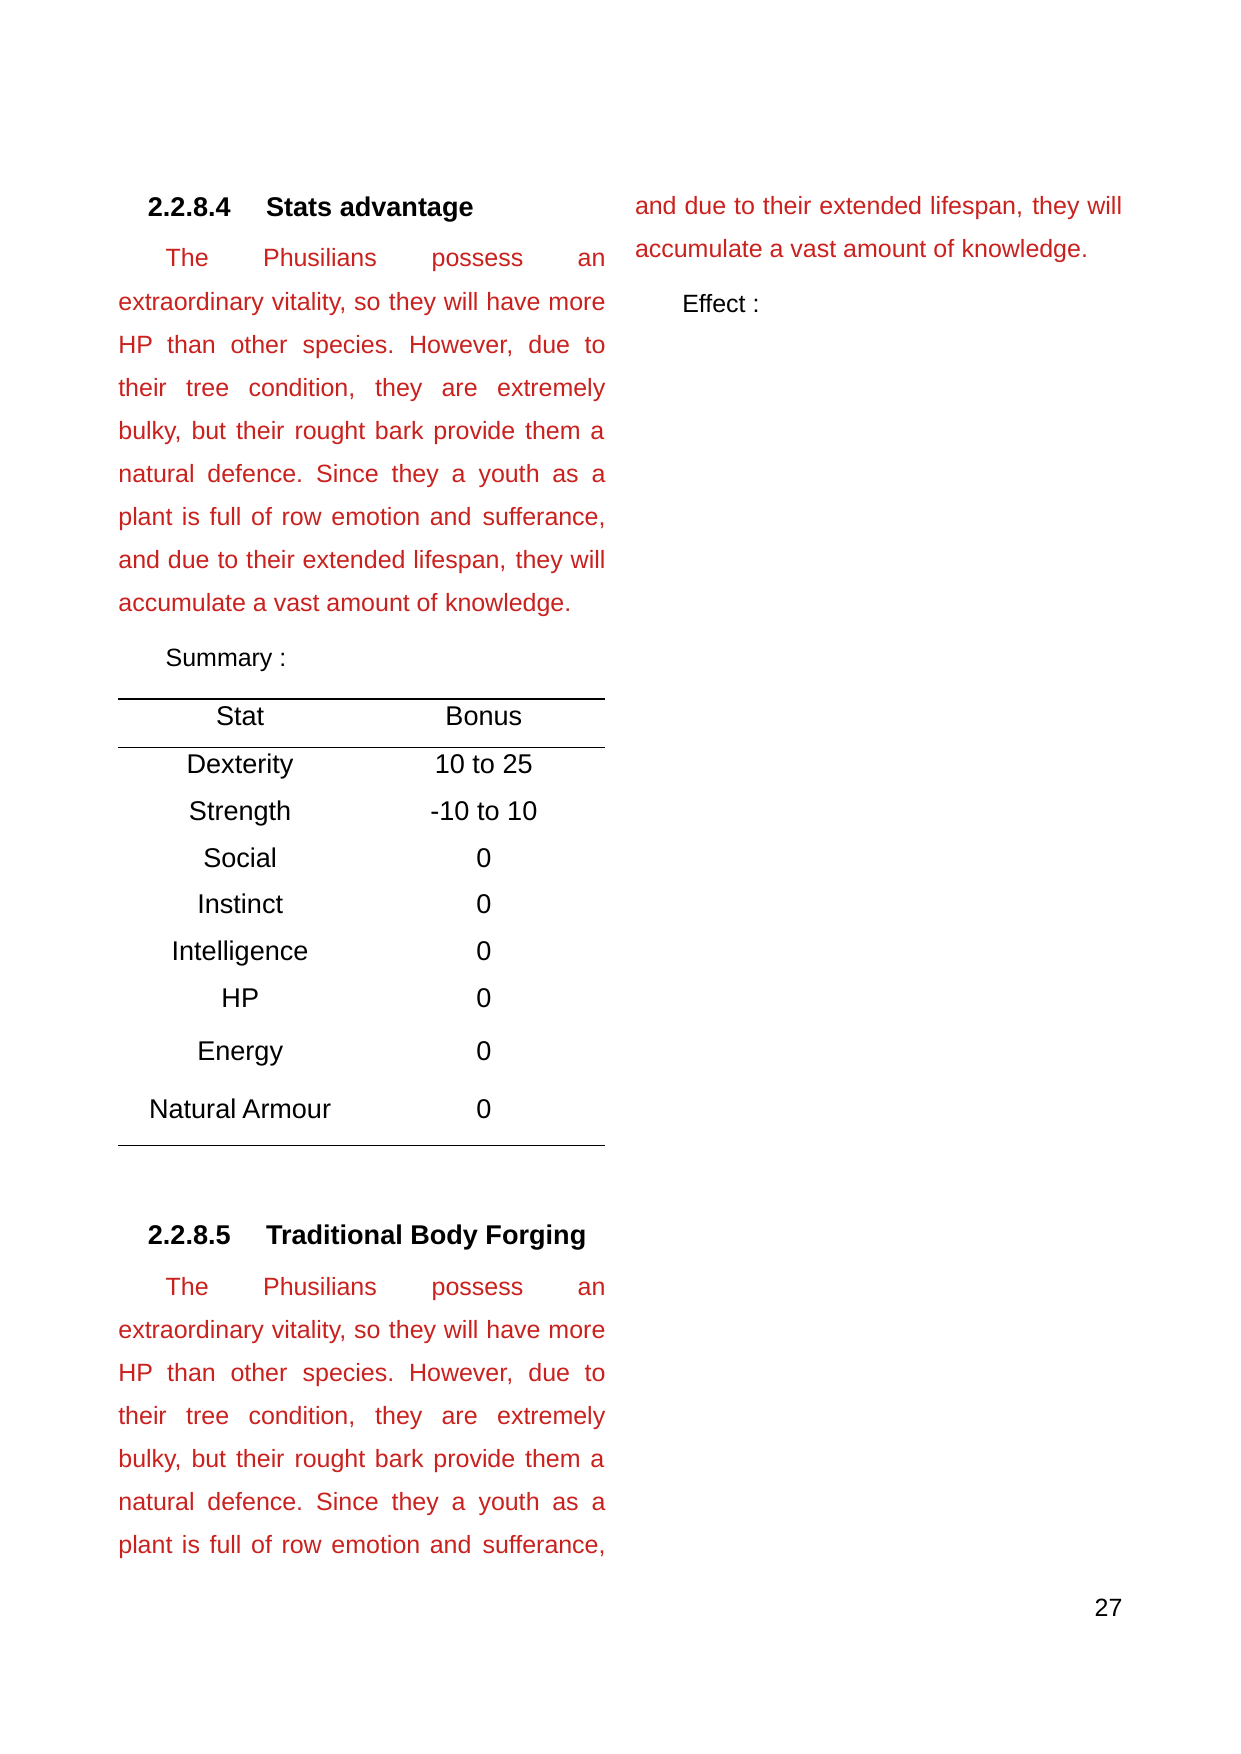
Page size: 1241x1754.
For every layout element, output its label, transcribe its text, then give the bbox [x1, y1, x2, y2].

table_cell -10 to 10 [362, 795, 605, 842]
subtitle Stats advantage [118, 191, 605, 222]
table_cell Instinct [118, 889, 362, 935]
table_cell 0 [362, 842, 605, 888]
text The Phusilians possess an extraordinary vitality, so they will have more HP than other species. However, due to their tree condition, they are extremely bulky, but their rought bark provide them a natural defence. Since they a youth as a plant is full of row emotion and sufferance, and due to their extended lifespan, they will accumulate a vast amount of knowledge. [118, 243, 605, 617]
table_cell 0 [362, 1087, 605, 1145]
subtitle Traditional Body Forging [118, 1219, 605, 1250]
table_cell Social [118, 842, 362, 888]
text and due to their extended lifespan, they will accumulate a vast amount of knowledge. [635, 191, 1122, 262]
table_cell 0 [362, 889, 605, 935]
table_cell HP [118, 982, 362, 1029]
table_cell 0 [362, 935, 605, 982]
text Effect : [635, 289, 1122, 317]
table_cell Intelligence [118, 935, 362, 982]
table_header Bonus [362, 700, 605, 747]
table_cell 0 [362, 982, 605, 1029]
table_cell Energy [118, 1029, 362, 1087]
table_cell Strength [118, 795, 362, 842]
table_header Stat [118, 700, 362, 747]
table_cell 0 [362, 1029, 605, 1087]
table_cell Natural Armour [118, 1087, 362, 1145]
text Summary : [118, 643, 605, 672]
table_cell 10 to 25 [362, 748, 605, 795]
table_cell Dexterity [118, 748, 362, 795]
text The Phusilians possess an extraordinary vitality, so they will have more HP than other species. However, due to their tree condition, they are extremely bulky, but their rought bark provide them a natural defence. Since they a youth as a plant is full of row emotion and sufferance, [118, 1272, 605, 1559]
